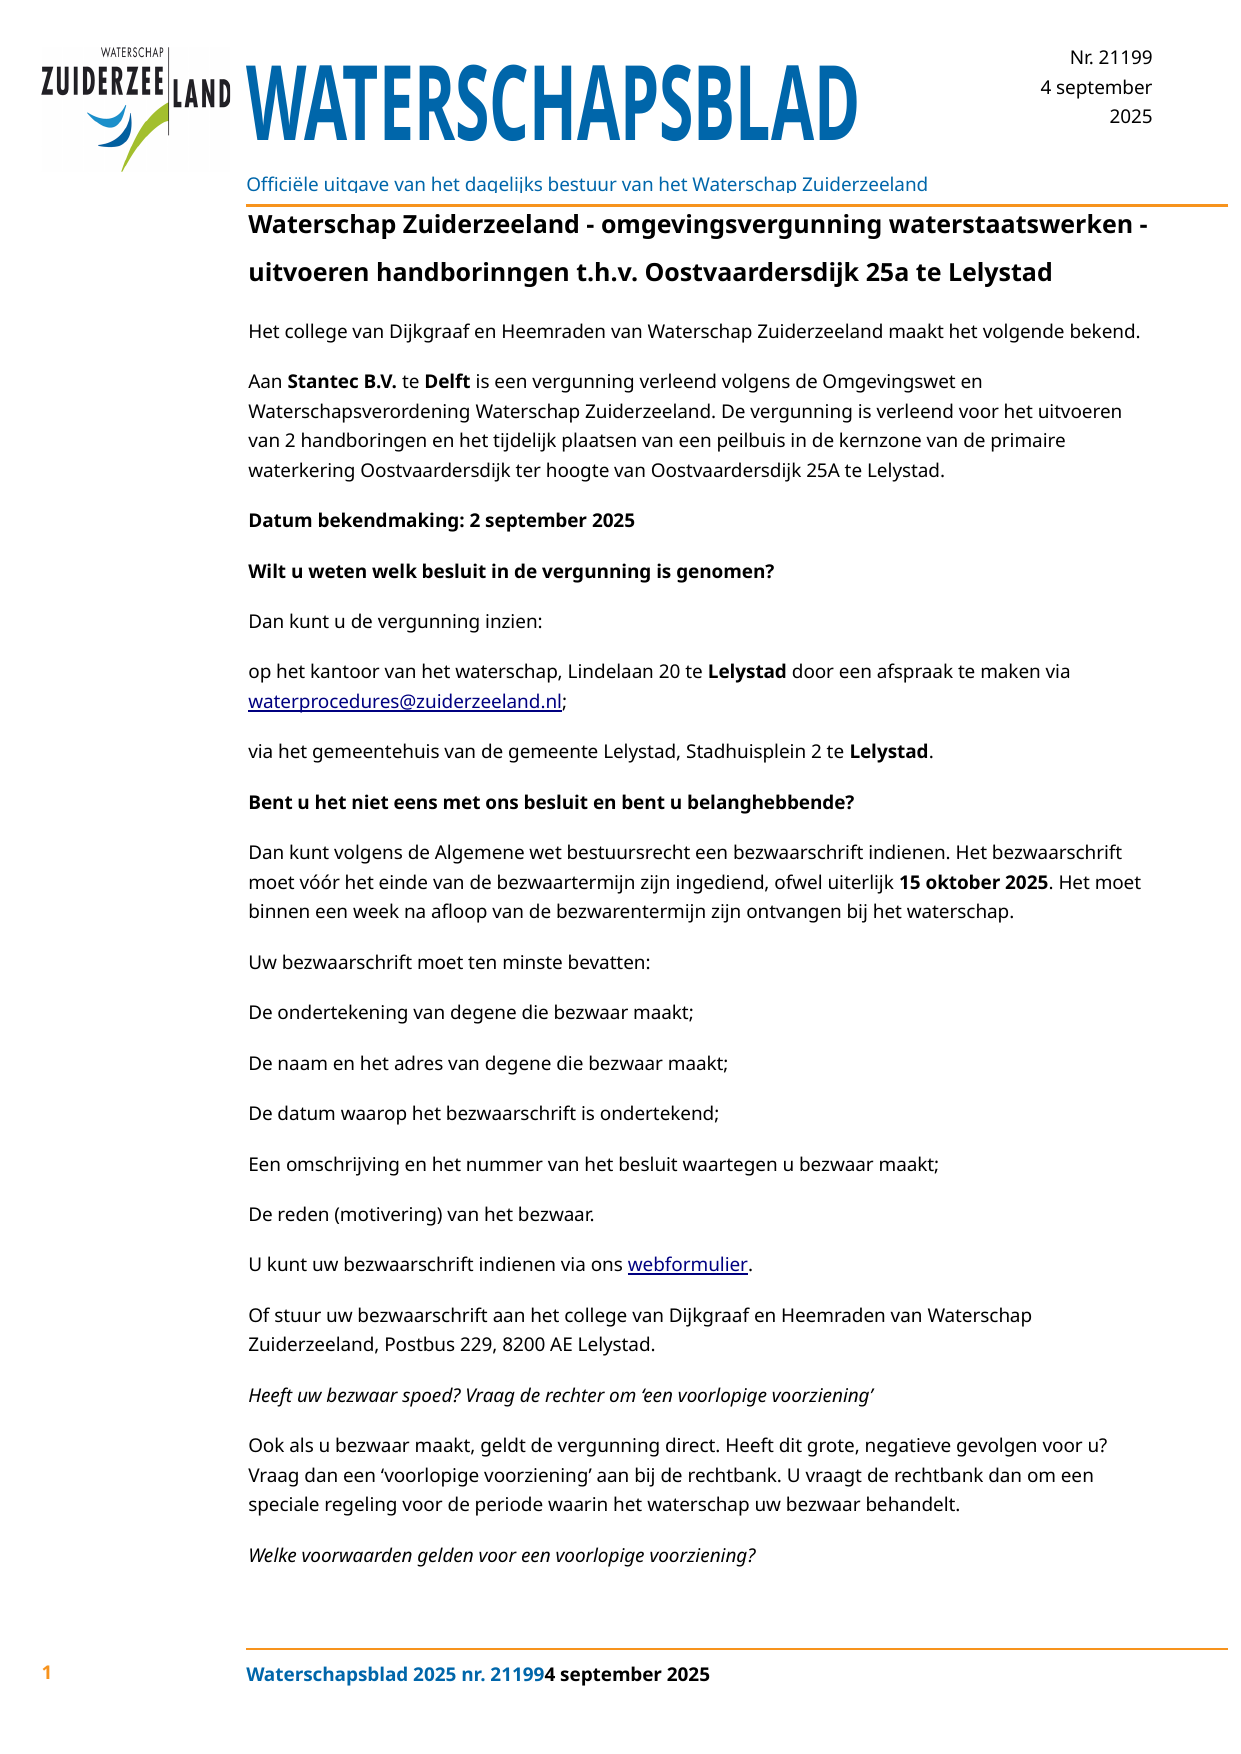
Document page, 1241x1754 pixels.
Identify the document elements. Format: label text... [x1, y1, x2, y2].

text U kunt uw bezwaarschrift indienen via ons webformulier. [248, 1252, 1152, 1277]
text Datum bekendmaking: 2 september 2025 [248, 507, 1152, 533]
text Heeft uw bezwaar spoed? Vraag de rechter om ‘een voorlopige voorziening’ [248, 1382, 1152, 1408]
text Het college van Dijkgraaf en Heemraden van Waterschap Zuiderzeeland maakt het volgende bekend. [248, 318, 1152, 344]
text Wilt u weten welk besluit in de vergunning is genomen? [248, 558, 1152, 584]
text De reden (motivering) van het bezwaar. [248, 1201, 1152, 1227]
text Dan kunt volgens de Algemene wet bestuursrecht een bezwaarschrift indienen. Het bezwaarschrift moet vóór het einde van de bezwaartermijn zijn ingediend, ofwel uiterlijk 15 oktober 2025. Het moet binnen een week na afloop van de bezwarentermijn zijn ontvangen bij het waterschap. [248, 839, 1152, 924]
text Uw bezwaarschrift moet ten minste bevatten: [248, 949, 1152, 975]
text Dan kunt u de vergunning inzien: [248, 608, 1152, 634]
text Ook als u bezwaar maakt, geldt de vergunning direct. Heeft dit grote, negatieve gevolgen voor u? Vraag dan een ‘voorlopige voorziening’ aan bij de rechtbank. U vraagt de rechtbank dan om een speciale regeling voor de periode waarin het waterschap uw bezwaar behandelt. [248, 1432, 1152, 1517]
text Bent u het niet eens met ons besluit en bent u belanghebbende? [248, 789, 1152, 815]
text op het kantoor van het waterschap, Lindelaan 20 te Lelystad door een afspraak te maken via waterprocedures@zuiderzeeland.nl; [248, 659, 1152, 714]
text Welke voorwaarden gelden voor een voorlopige voorziening? [248, 1542, 1152, 1568]
text Een omschrijving en het nummer van het besluit waartegen u bezwaar maakt; [248, 1151, 1152, 1177]
text Waterschap Zuiderzeeland - omgevingsvergunning waterstaatswerken - uitvoeren handborinngen t.h.v. Oostvaardersdijk 25a te Lelystad [248, 207, 1152, 288]
text De ondertekening van degene die bezwaar maakt; [248, 999, 1152, 1025]
text Of stuur uw bezwaarschrift aan het college van Dijkgraaf en Heemraden van Waterschap Zuiderzeeland, Postbus 229, 8200 AE Lelystad. [248, 1302, 1152, 1357]
text De naam en het adres van degene die bezwaar maakt; [248, 1050, 1152, 1076]
picture [41, 47, 231, 172]
text Aan Stantec B.V. te Delft is een vergunning verleend volgens de Omgevingswet en Waterschapsverordening Waterschap Zuiderzeeland. De vergunning is verleend voor het uitvoeren van 2 handboringen en het tijdelijk plaatsen van een peilbuis in de kernzone van de primaire waterkering Oostvaardersdijk ter hoogte van Oostvaardersdijk 25A te Lelystad. [248, 368, 1152, 483]
text via het gemeentehuis van de gemeente Lelystad, Stadhuisplein 2 te Lelystad. [248, 739, 1152, 764]
text De datum waarop het bezwaarschrift is ondertekend; [248, 1100, 1152, 1126]
